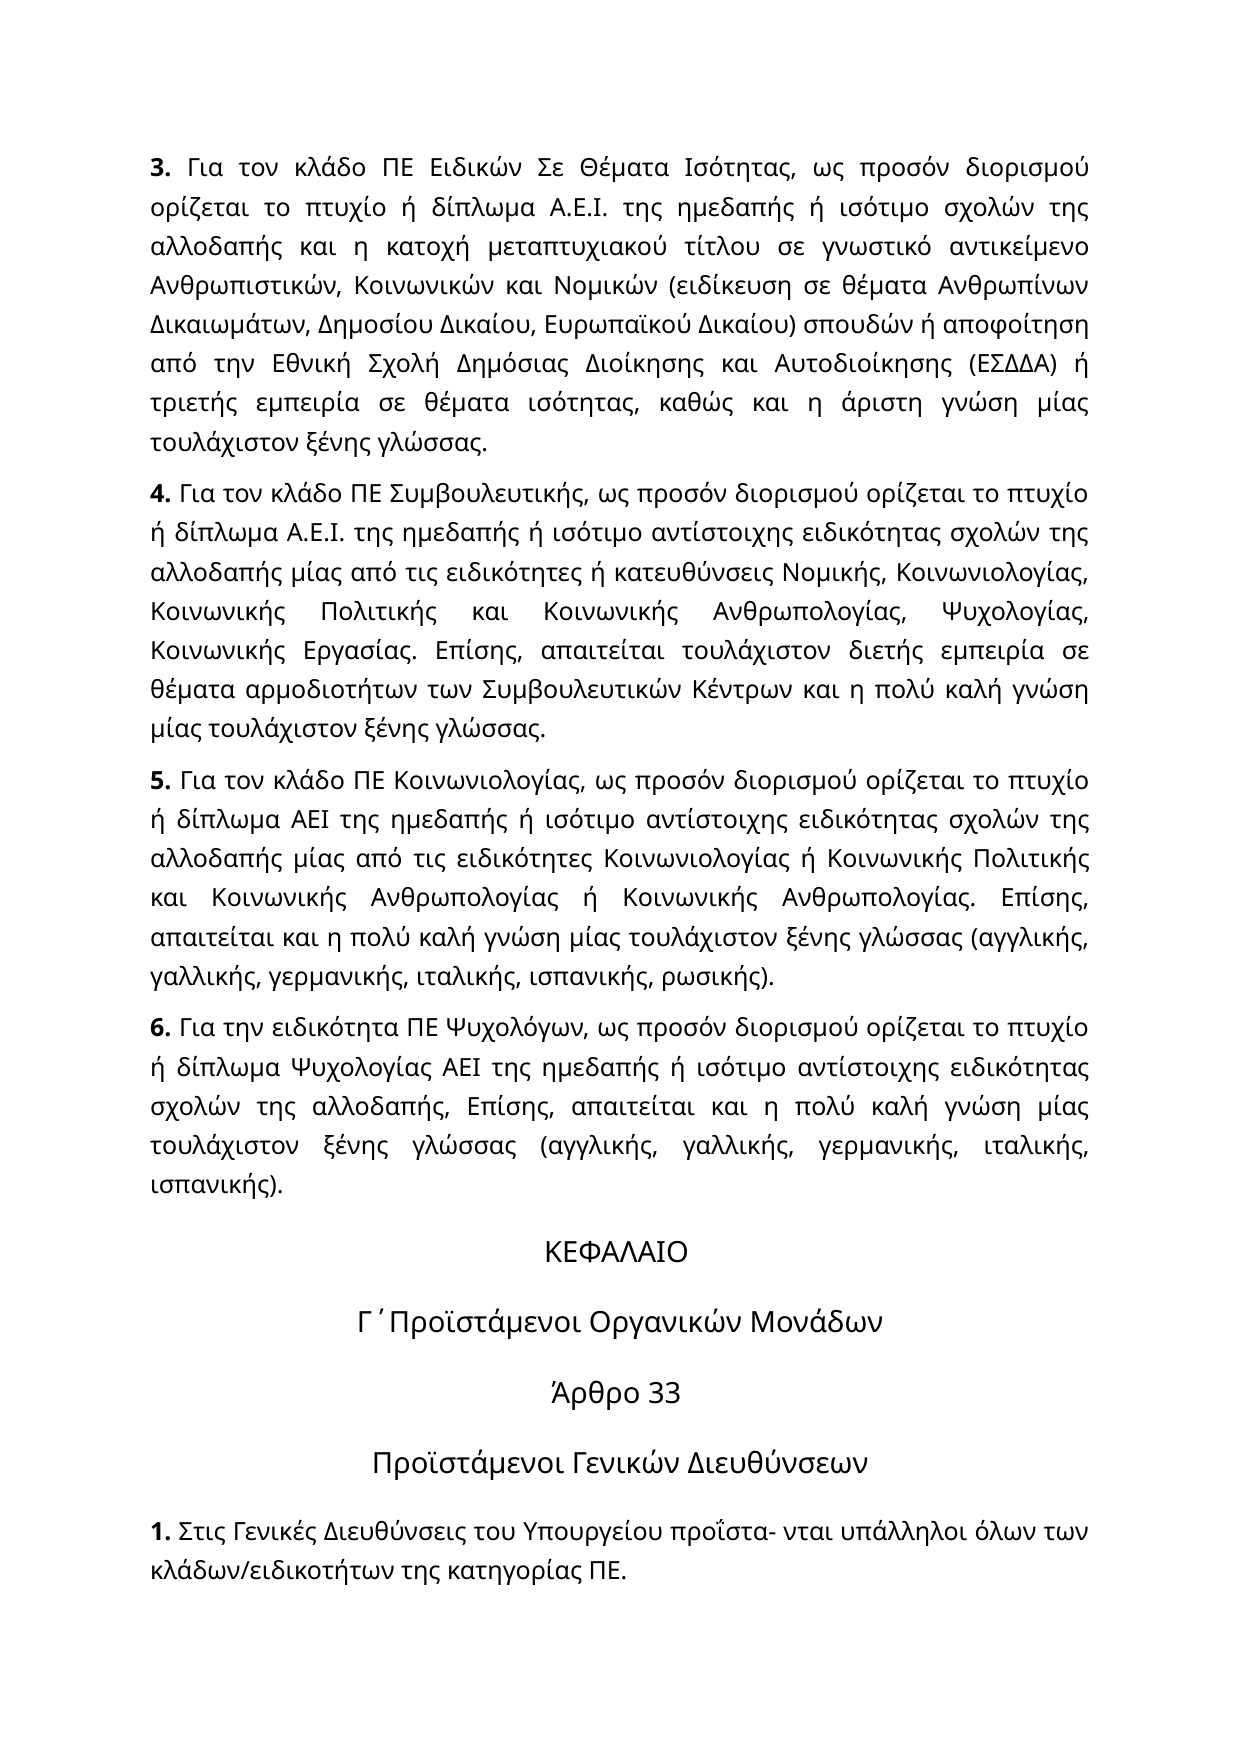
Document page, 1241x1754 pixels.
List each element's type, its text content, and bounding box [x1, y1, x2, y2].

text 6. Για την ειδικότητα ΠΕ Ψυχολόγων, ως προσόν διορισμού ορίζεται το πτυχίο ή δίπλωμα Ψυχολογίας ΑΕΙ της ημεδαπής ή ισότιμο αντίστοιχης ειδικότητας σχολών της αλλοδαπής, Επίσης, απαιτείται και η πολύ καλή γνώση μίας τουλάχιστον ξένης γλώσσας (αγγλικής, γαλλικής, γερμανικής, ιταλικής, ισπανικής). [150, 1010, 1090, 1201]
text 5. Για τον κλάδο ΠΕ Κοινωνιολογίας, ως προσόν διορισμού ορίζεται το πτυχίο ή δίπλωμα ΑΕΙ της ημεδαπής ή ισότιμο αντίστοιχης ειδικότητας σχολών της αλλοδαπής μίας από τις ειδικότητες Κοινωνιολογίας ή Κοινωνικής Πολιτικής και Κοινωνικής Ανθρωπολογίας ή Κοινωνικής Ανθρωπολογίας. Επίσης, απαιτείται και η πολύ καλή γνώση μίας τουλάχιστον ξένης γλώσσας (αγγλικής, γαλλικής, γερμανικής, ιταλικής, ισπανικής, ρωσικής). [150, 762, 1090, 992]
subtitle Άρθρο 33 [150, 1372, 1090, 1412]
subtitle ΚΕΦΑΛΑΙΟ [150, 1231, 1090, 1271]
text 3. Για τον κλάδο ΠΕ Ειδικών Σε Θέματα Ισότητας, ως προσόν διορισμού ορίζεται το πτυχίο ή δίπλωμα Α.Ε.Ι. της ημεδαπής ή ισότιμο σχολών της αλλοδαπής και η κατοχή μεταπτυχιακού τίτλου σε γνωστικό αντικείμενο Ανθρωπιστικών, Κοινωνικών και Νομικών (ειδίκευση σε θέματα Ανθρωπίνων Δικαιωμάτων, Δημοσίου Δικαίου, Ευρωπαϊκού Δικαίου) σπουδών ή αποφοίτηση από την Εθνική Σχολή Δημόσιας Διοίκησης και Αυτοδιοίκησης (ΕΣΔΔΑ) ή τριετής εμπειρία σε θέματα ισότητας, καθώς και η άριστη γνώση μίας τουλάχιστον ξένης γλώσσας. [150, 150, 1090, 458]
subtitle Προϊστάμενοι Γενικών Διευθύνσεων [150, 1443, 1090, 1482]
text 1. Στις Γενικές Διευθύνσεις του Υπουργείου προΐστα- νται υπάλληλοι όλων των κλάδων/ειδικοτήτων της κατηγορίας ΠΕ. [150, 1513, 1090, 1587]
text 4. Για τον κλάδο ΠΕ Συμβουλευτικής, ως προσόν διορισμού ορίζεται το πτυχίο ή δίπλωμα Α.Ε.Ι. της ημεδαπής ή ισότιμο αντίστοιχης ειδικότητας σχολών της αλλοδαπής μίας από τις ειδικότητες ή κατευθύνσεις Νομικής, Κοινωνιολογίας, Κοινωνικής Πολιτικής και Κοινωνικής Ανθρωπολογίας, Ψυχολογίας, Κοινωνικής Εργασίας. Επίσης, απαιτείται τουλάχιστον διετής εμπειρία σε θέματα αρμοδιοτήτων των Συμβουλευτικών Κέντρων και η πολύ καλή γνώση μίας τουλάχιστον ξένης γλώσσας. [150, 476, 1090, 745]
subtitle Γ΄Προϊστάμενοι Οργανικών Μονάδων [150, 1301, 1090, 1341]
